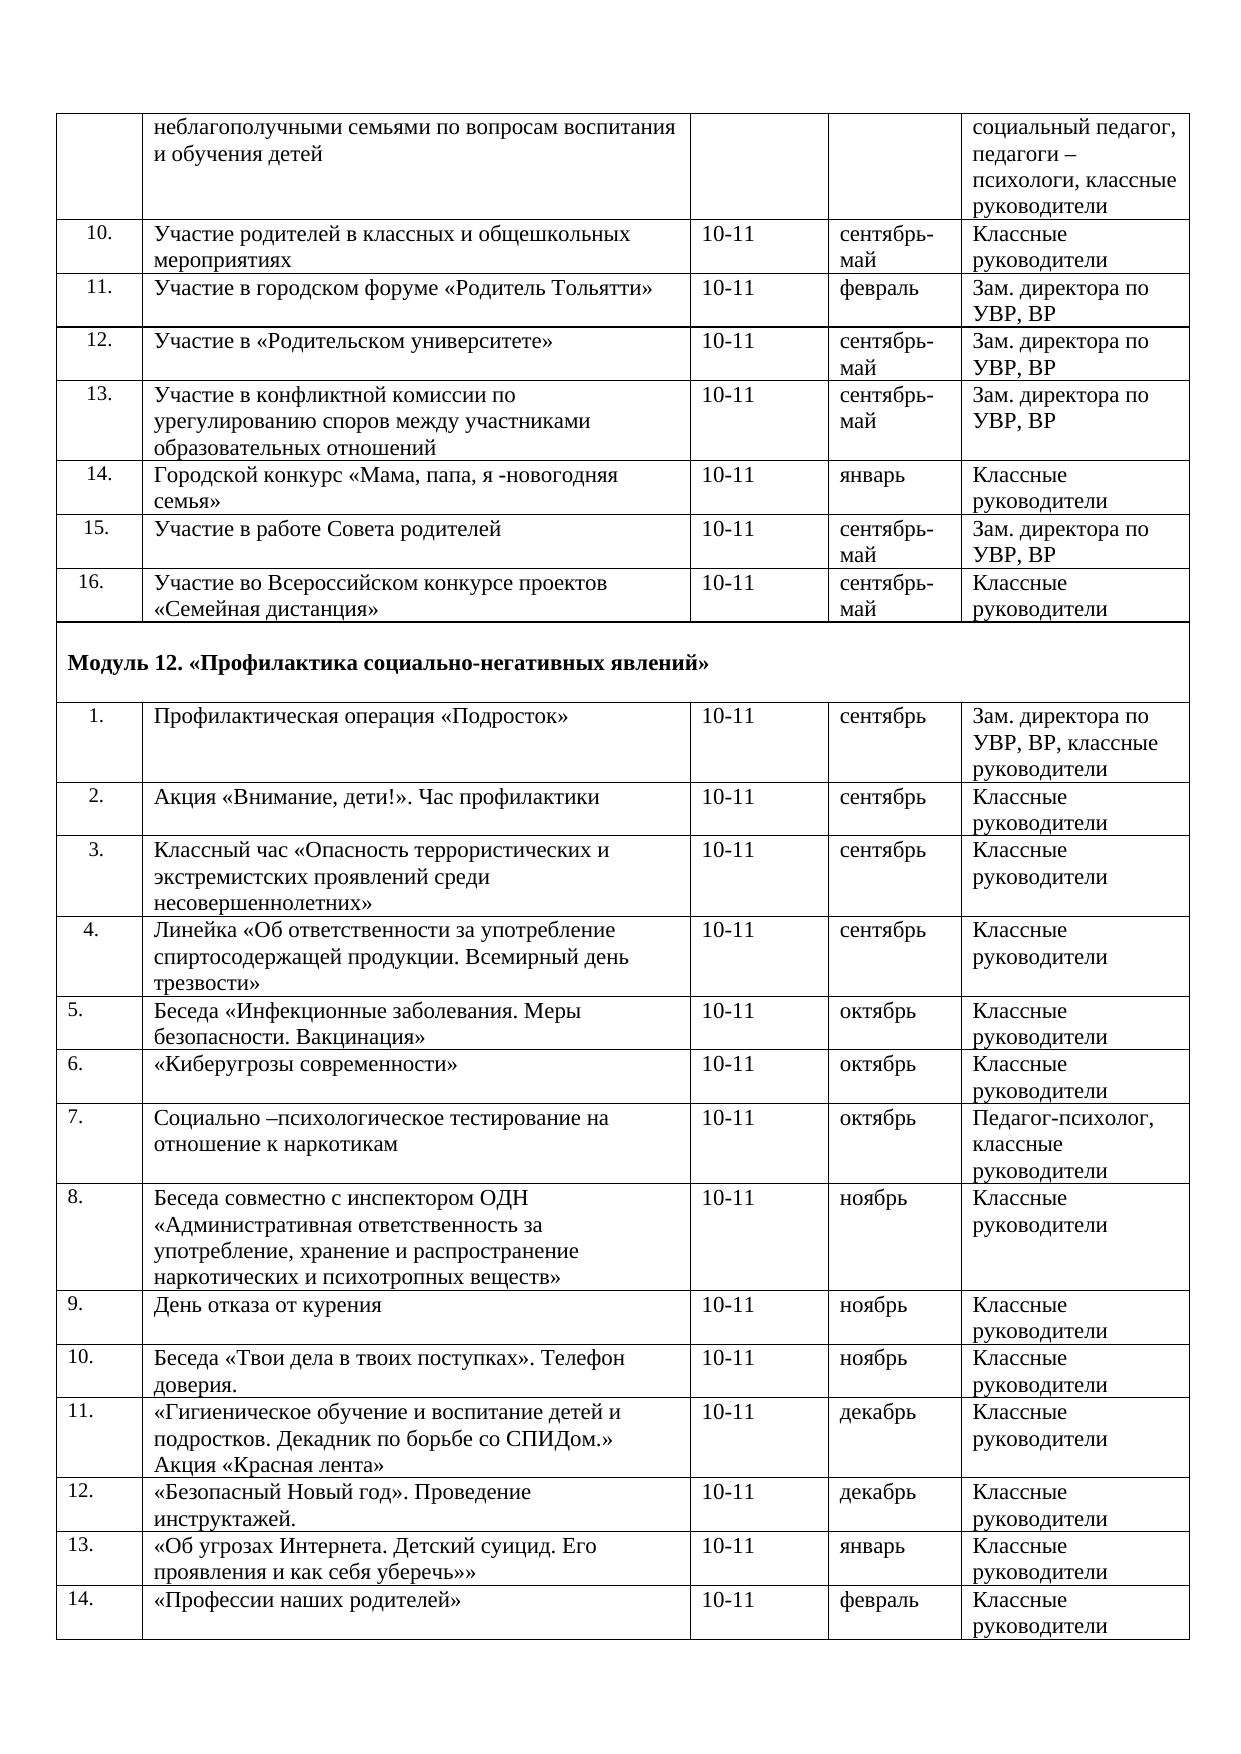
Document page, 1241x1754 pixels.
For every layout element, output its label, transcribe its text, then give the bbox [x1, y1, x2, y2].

table_cell Модуль 12. «Профилактика социально-негативных явлений» [57, 623, 1189, 702]
table_cell Участие в городском форуме «Родитель Тольятти» [143, 274, 690, 326]
table_cell «Безопасный Новый год». Проведение инструктажей. [143, 1478, 690, 1531]
table_cell декабрь [829, 1478, 961, 1531]
table_cell январь [829, 461, 961, 514]
table_cell Беседа «Твои дела в твоих поступках». Телефон доверия. [143, 1345, 690, 1397]
table_cell Акция «Внимание, дети!». Час профилактики [143, 783, 690, 835]
table_cell 10. [57, 220, 142, 273]
table_cell 5. [57, 997, 142, 1049]
table_cell 9. [57, 1291, 142, 1343]
table_cell сентябрь-май [829, 328, 961, 380]
table_cell «Профессии наших родителей» [143, 1586, 690, 1638]
table_cell октябрь [829, 1104, 961, 1183]
table_cell Классные руководители [962, 1345, 1189, 1397]
table_cell сентябрь-май [829, 381, 961, 460]
table_cell Зам. директора по УВР, ВР [962, 328, 1189, 380]
table_cell 10-11 [691, 917, 828, 996]
table_cell Зам. директора по УВР, ВР [962, 274, 1189, 326]
table_cell 4. [57, 917, 142, 996]
table_cell 10-11 [691, 1398, 828, 1477]
table_cell 10-11 [691, 1532, 828, 1585]
table_cell Классные руководители [962, 1586, 1189, 1638]
table_cell Классные руководители [962, 220, 1189, 273]
table_cell Классные руководители [962, 783, 1189, 835]
table_cell «Киберугрозы современности» [143, 1050, 690, 1103]
table_cell 13. [57, 1532, 142, 1585]
table_cell 13. [57, 381, 142, 460]
table_cell Участие во Всероссийском конкурсе проектов «Семейная дистанция» [143, 569, 690, 621]
table_cell Классные руководители [962, 569, 1189, 621]
table_cell Участие в работе Совета родителей [143, 515, 690, 568]
table_cell Классные руководители [962, 1398, 1189, 1477]
table_cell Классные руководители [962, 836, 1189, 916]
table_cell декабрь [829, 1398, 961, 1477]
table_cell сентябрь-май [829, 515, 961, 568]
table_cell 10-11 [691, 836, 828, 916]
table_cell Классные руководители [962, 1050, 1189, 1103]
table_cell 8. [57, 1184, 142, 1290]
table_cell ноябрь [829, 1291, 961, 1343]
table_cell 1. [57, 703, 142, 782]
table_cell Классные руководители [962, 461, 1189, 514]
table_cell 7. [57, 1104, 142, 1183]
table_cell «Об угрозах Интернета. Детский суицид. Его проявления и как себя уберечь»» [143, 1532, 690, 1585]
table_cell 10-11 [691, 328, 828, 380]
table_cell социальный педагог, педагоги –психологи, классные руководители [962, 114, 1189, 219]
table_cell сентябрь [829, 783, 961, 835]
table_cell Классные руководители [962, 1478, 1189, 1531]
table_cell 15. [57, 515, 142, 568]
table_cell октябрь [829, 1050, 961, 1103]
table_cell 3. [57, 836, 142, 916]
table_cell Классные руководители [962, 1532, 1189, 1585]
table_cell 10-11 [691, 703, 828, 782]
table_cell 11. [57, 274, 142, 326]
table_cell февраль [829, 1586, 961, 1638]
table_cell Беседа совместно с инспектором ОДН «Административная ответственность за употребление, хранение и распространение наркотических и психотропных веществ» [143, 1184, 690, 1290]
table_cell 10-11 [691, 1478, 828, 1531]
table_cell октябрь [829, 997, 961, 1049]
table_cell 10-11 [691, 1184, 828, 1290]
table_cell 10-11 [691, 997, 828, 1049]
table_cell Зам. директора по УВР, ВР, классные руководители [962, 703, 1189, 782]
table_cell 14. [57, 1586, 142, 1638]
table_cell Зам. директора по УВР, ВР [962, 381, 1189, 460]
table_cell ноябрь [829, 1345, 961, 1397]
table_cell Участие в «Родительском университете» [143, 328, 690, 380]
table_cell [829, 114, 961, 219]
table_cell 14. [57, 461, 142, 514]
table_cell 2. [57, 783, 142, 835]
table_cell сентябрь [829, 836, 961, 916]
table_cell Классные руководители [962, 1184, 1189, 1290]
table_cell 11. [57, 1398, 142, 1477]
table_cell Классные руководители [962, 997, 1189, 1049]
table_cell ноябрь [829, 1184, 961, 1290]
table_cell Линейка «Об ответственности за употребление спиртосодержащей продукции. Всемирный день трезвости» [143, 917, 690, 996]
table_cell 10-11 [691, 1586, 828, 1638]
table_cell Беседа «Инфекционные заболевания. Меры безопасности. Вакцинация» [143, 997, 690, 1049]
table_cell Классные руководители [962, 1291, 1189, 1343]
table_cell [57, 114, 142, 219]
table_cell 12. [57, 1478, 142, 1531]
table_cell неблагополучными семьями по вопросам воспитания и обучения детей [143, 114, 690, 219]
table_cell [691, 114, 828, 219]
table_cell 16. [57, 569, 142, 621]
table_cell февраль [829, 274, 961, 326]
table_cell Профилактическая операция «Подросток» [143, 703, 690, 782]
table_cell 10-11 [691, 1345, 828, 1397]
table_cell Зам. директора по УВР, ВР [962, 515, 1189, 568]
table_cell 10-11 [691, 1050, 828, 1103]
table_cell 10-11 [691, 381, 828, 460]
table_cell 12. [57, 328, 142, 380]
table_cell 10-11 [691, 1104, 828, 1183]
table_cell Городской конкурс «Мама, папа, я -новогодняя семья» [143, 461, 690, 514]
table_cell 10-11 [691, 783, 828, 835]
table_cell День отказа от курения [143, 1291, 690, 1343]
table_cell сентябрь-май [829, 569, 961, 621]
table_cell сентябрь [829, 917, 961, 996]
table_cell «Гигиеническое обучение и воспитание детей и подростков. Декадник по борьбе со СПИДом.» Акция «Красная лента» [143, 1398, 690, 1477]
table_cell 10-11 [691, 461, 828, 514]
table_cell сентябрь [829, 703, 961, 782]
table_cell 10. [57, 1345, 142, 1397]
table_cell январь [829, 1532, 961, 1585]
table_cell 10-11 [691, 220, 828, 273]
table_cell Участие в конфликтной комиссии по урегулированию споров между участниками образовательных отношений [143, 381, 690, 460]
table_cell Педагог-психолог, классные руководители [962, 1104, 1189, 1183]
table_cell Классные руководители [962, 917, 1189, 996]
table_cell Классный час «Опасность террористических и экстремистских проявлений среди несовершеннолетних» [143, 836, 690, 916]
table_cell 10-11 [691, 515, 828, 568]
table_cell Участие родителей в классных и общешкольных мероприятиях [143, 220, 690, 273]
table_cell 10-11 [691, 274, 828, 326]
table_cell 10-11 [691, 569, 828, 621]
table_cell 6. [57, 1050, 142, 1103]
table_cell 10-11 [691, 1291, 828, 1343]
table_cell сентябрь-май [829, 220, 961, 273]
table_cell Социально –психологическое тестирование на отношение к наркотикам [143, 1104, 690, 1183]
